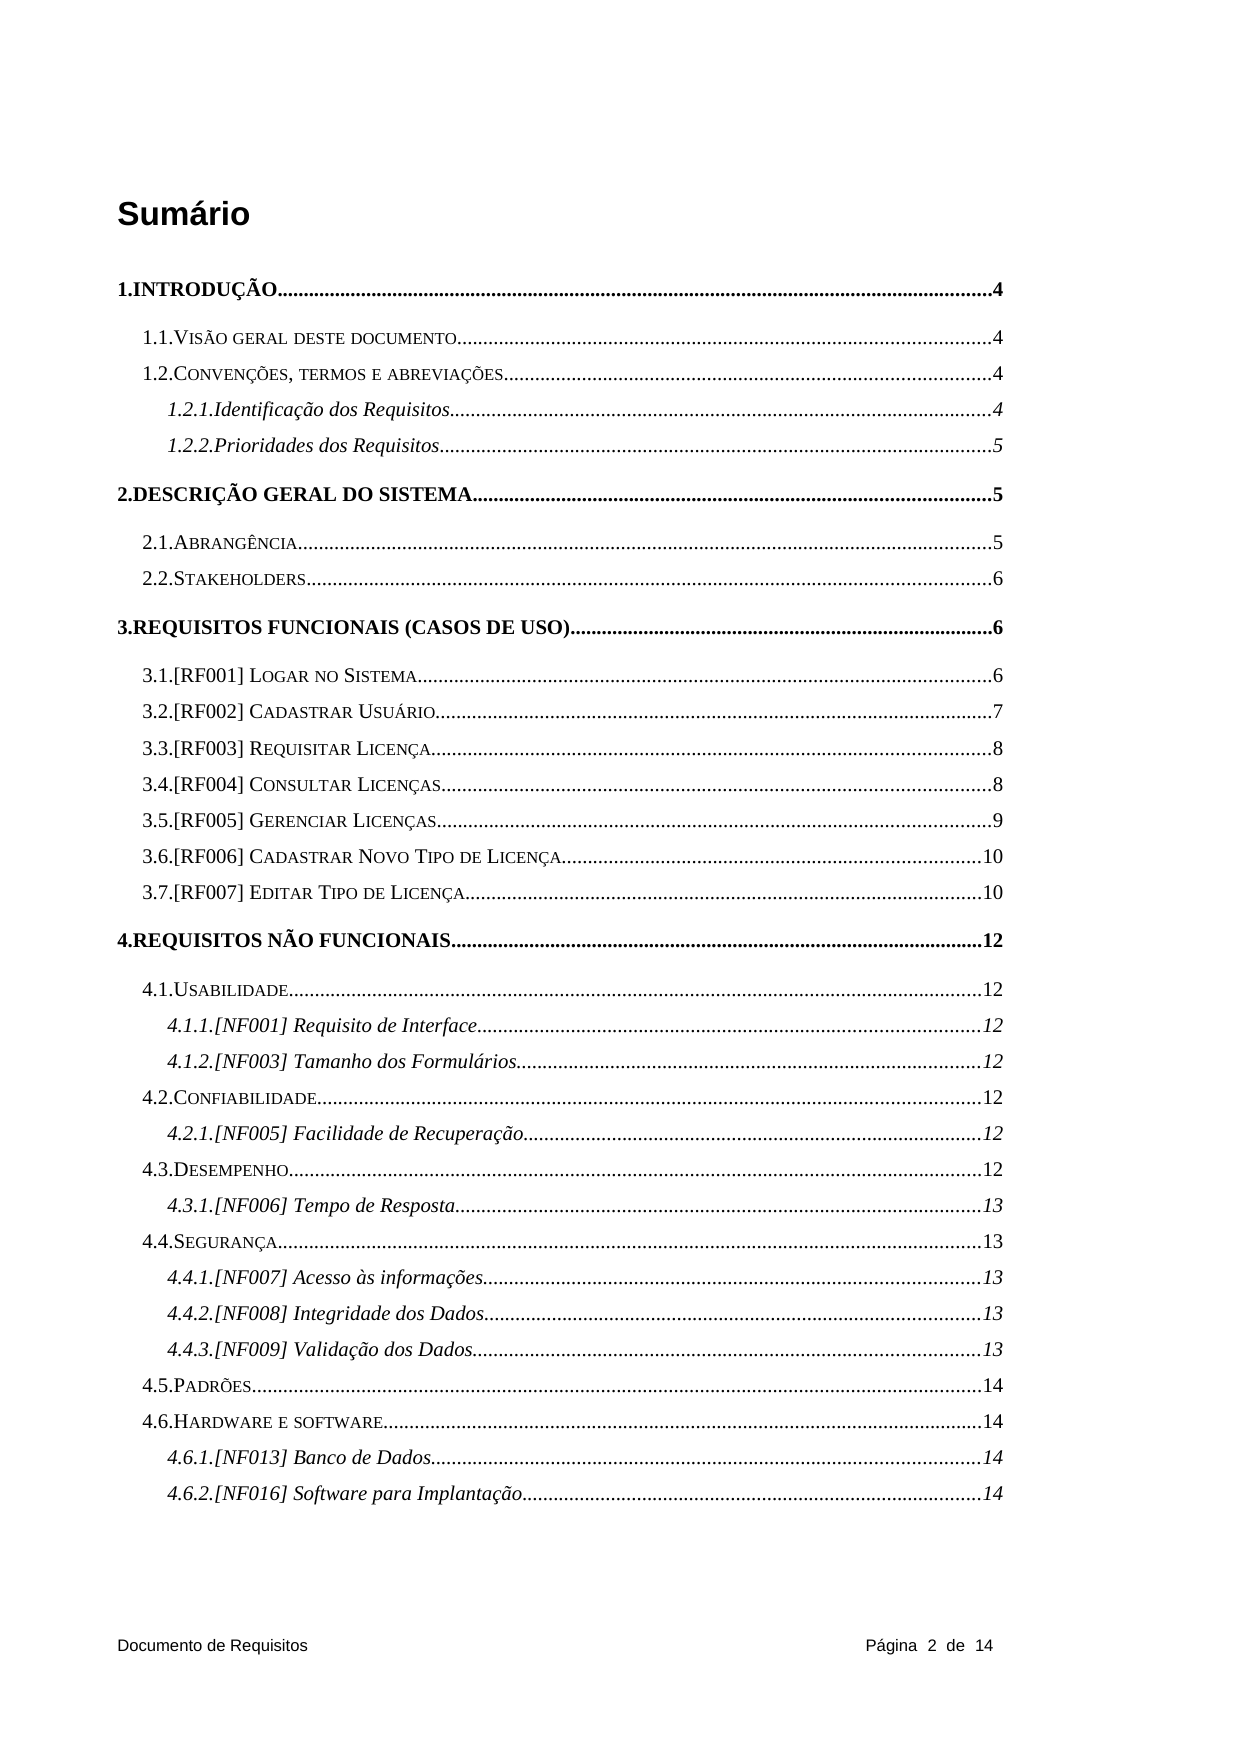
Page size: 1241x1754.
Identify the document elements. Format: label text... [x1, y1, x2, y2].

text 1.2.2.Prioridades dos Requisitos 5 [167, 433, 1003, 457]
text 1.2.Convenções, termos e abreviações 4 [142, 361, 1003, 385]
text 4.5.Padrões 14 [142, 1373, 1003, 1397]
text 2.Descrição geral do sistema 5 [117, 482, 1003, 506]
text 4.4.2.[NF008] Integridade dos Dados 13 [167, 1301, 1003, 1325]
text 4.2.Confiabilidade 12 [142, 1085, 1003, 1109]
text 4.6.Hardware e software 14 [142, 1409, 1003, 1433]
text 4.Requisitos não funcionais 12 [117, 928, 1003, 952]
text 2.1.Abrangência 5 [142, 530, 1003, 554]
text 4.4.Segurança 13 [142, 1229, 1003, 1253]
subtitle Sumário [117, 194, 1003, 232]
text 3.Requisitos funcionais (casos de uso) 6 [117, 615, 1003, 639]
text 1.Introdução 4 [117, 276, 1003, 301]
text 4.1.Usabilidade 12 [142, 977, 1003, 1001]
text 4.6.2.[NF016] Software para Implantação 14 [167, 1481, 1003, 1505]
text 4.4.1.[NF007] Acesso às informações 13 [167, 1265, 1003, 1289]
text 3.5.[RF005] Gerenciar Licenças 9 [142, 807, 1003, 832]
text 4.1.1.[NF001] Requisito de Interface 12 [167, 1013, 1003, 1037]
text 1.2.1.Identificação dos Requisitos 4 [167, 397, 1003, 421]
text 4.6.1.[NF013] Banco de Dados 14 [167, 1445, 1003, 1469]
text 4.3.1.[NF006] Tempo de Resposta 13 [167, 1193, 1003, 1217]
text 3.3.[RF003] Requisitar Licença 8 [142, 735, 1003, 759]
text 4.1.2.[NF003] Tamanho dos Formulários 12 [167, 1049, 1003, 1073]
text 3.4.[RF004] Consultar Licenças 8 [142, 771, 1003, 796]
text 3.2.[RF002] Cadastrar Usuário 7 [142, 699, 1003, 723]
text 4.3.Desempenho 12 [142, 1157, 1003, 1181]
text 4.2.1.[NF005] Facilidade de Recuperação 12 [167, 1121, 1003, 1145]
text 3.6.[RF006] Cadastrar Novo Tipo de Licença 10 [142, 843, 1003, 868]
text 4.4.3.[NF009] Validação dos Dados 13 [167, 1337, 1003, 1361]
text 1.1.Visão geral deste documento 4 [142, 325, 1003, 349]
text 3.7.[RF007] Editar Tipo de Licença 10 [142, 879, 1003, 904]
text 2.2.Stakeholders 6 [142, 566, 1003, 590]
text 3.1.[RF001] Logar no Sistema 6 [142, 663, 1003, 687]
